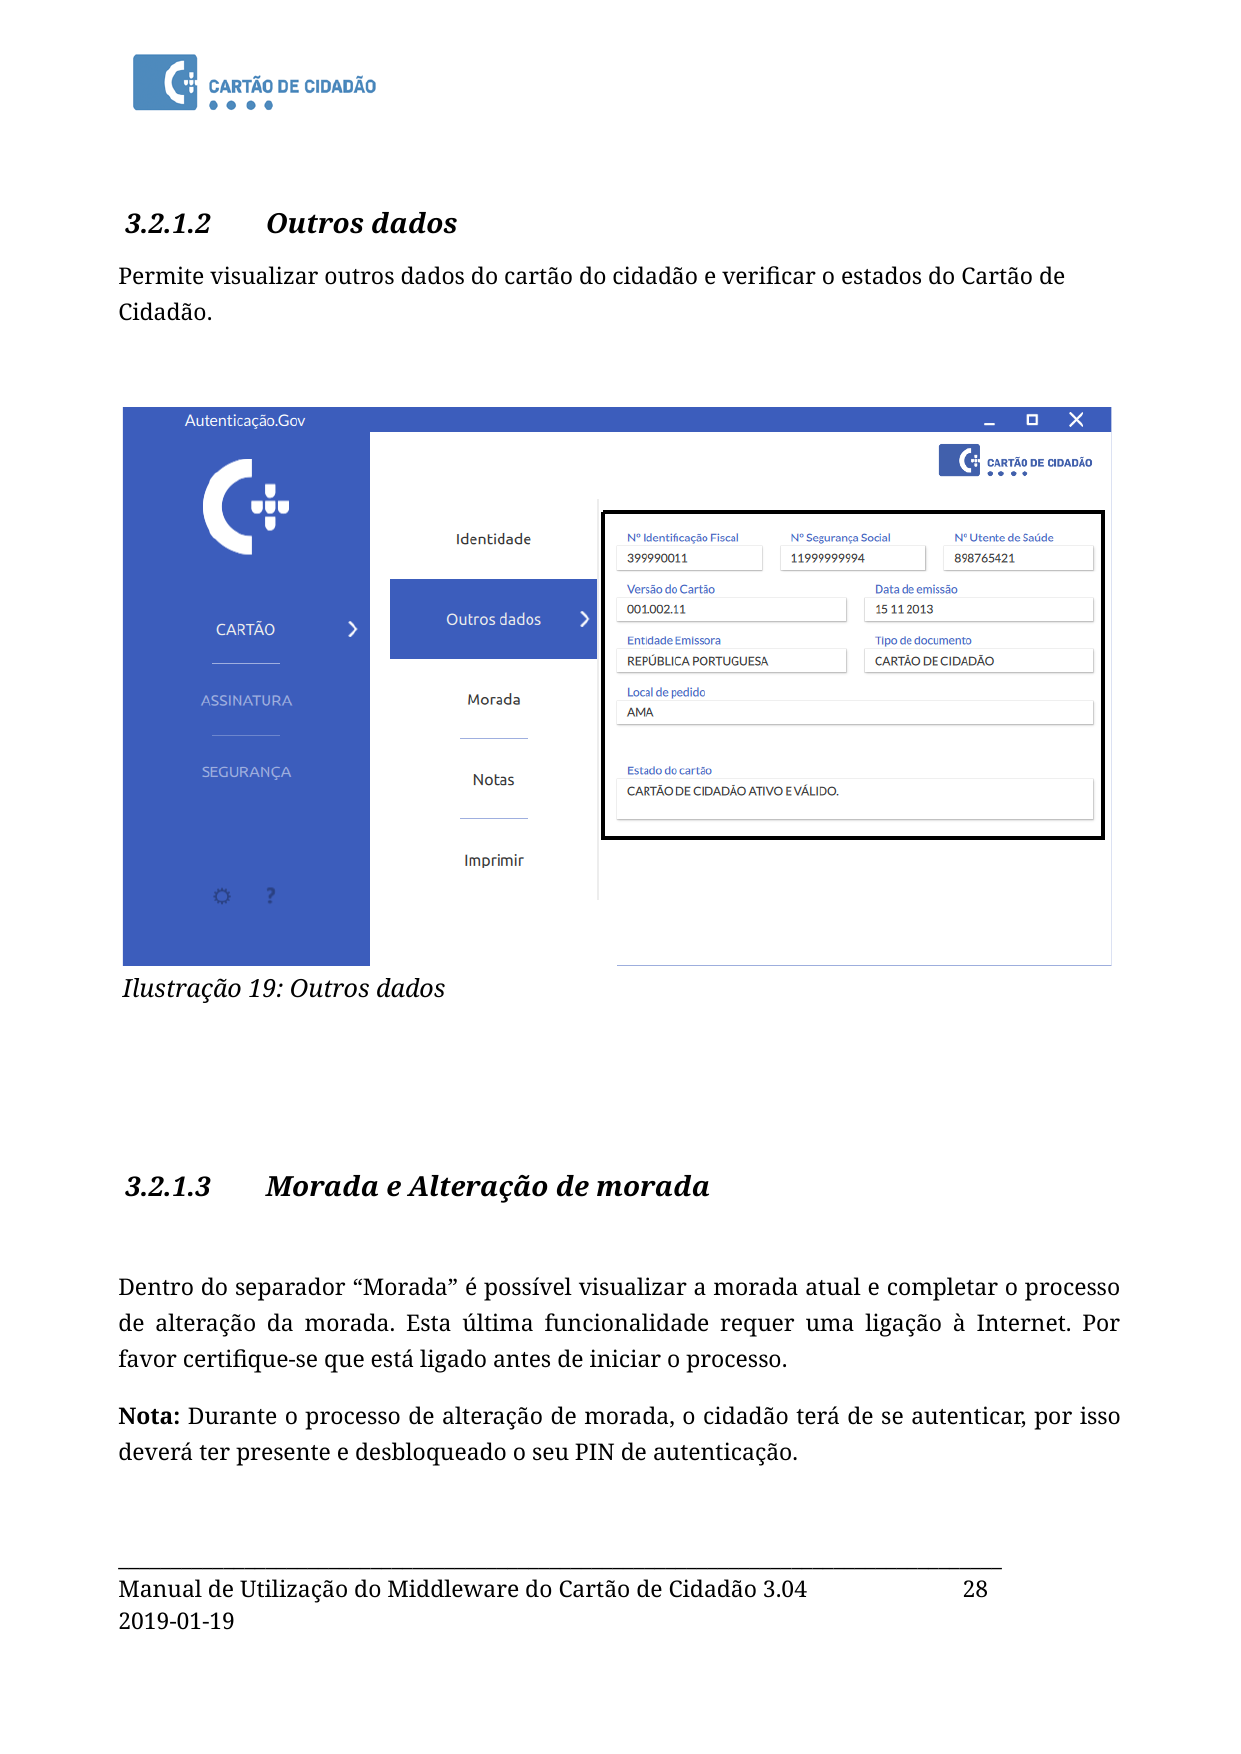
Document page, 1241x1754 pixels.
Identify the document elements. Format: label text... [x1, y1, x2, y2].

text Dentro do separador “Morada” é possível visualizar a morada atual e completar o processo de alteração da morada. Esta última funcionalidade requer uma ligação à Internet. Por favor certifique-se que está ligado antes de iniciar o processo. [118, 1271, 1122, 1374]
subtitle Outros dados [118, 204, 1122, 242]
subtitle Morada e Alteração de morada [118, 1167, 1122, 1204]
text Ilustração 19: Outros dados [122, 966, 1112, 1005]
picture [130, 47, 423, 118]
picture [122, 407, 1112, 966]
text Permite visualizar outros dados do cartão do cidadão e verificar o estados do Cartão de Cidadão. [118, 260, 1122, 327]
text Nota: Durante o processo de alteração de morada, o cidadão terá de se autenticar, por isso deverá ter presente e desbloqueado o seu PIN de autenticação. [118, 1400, 1122, 1467]
